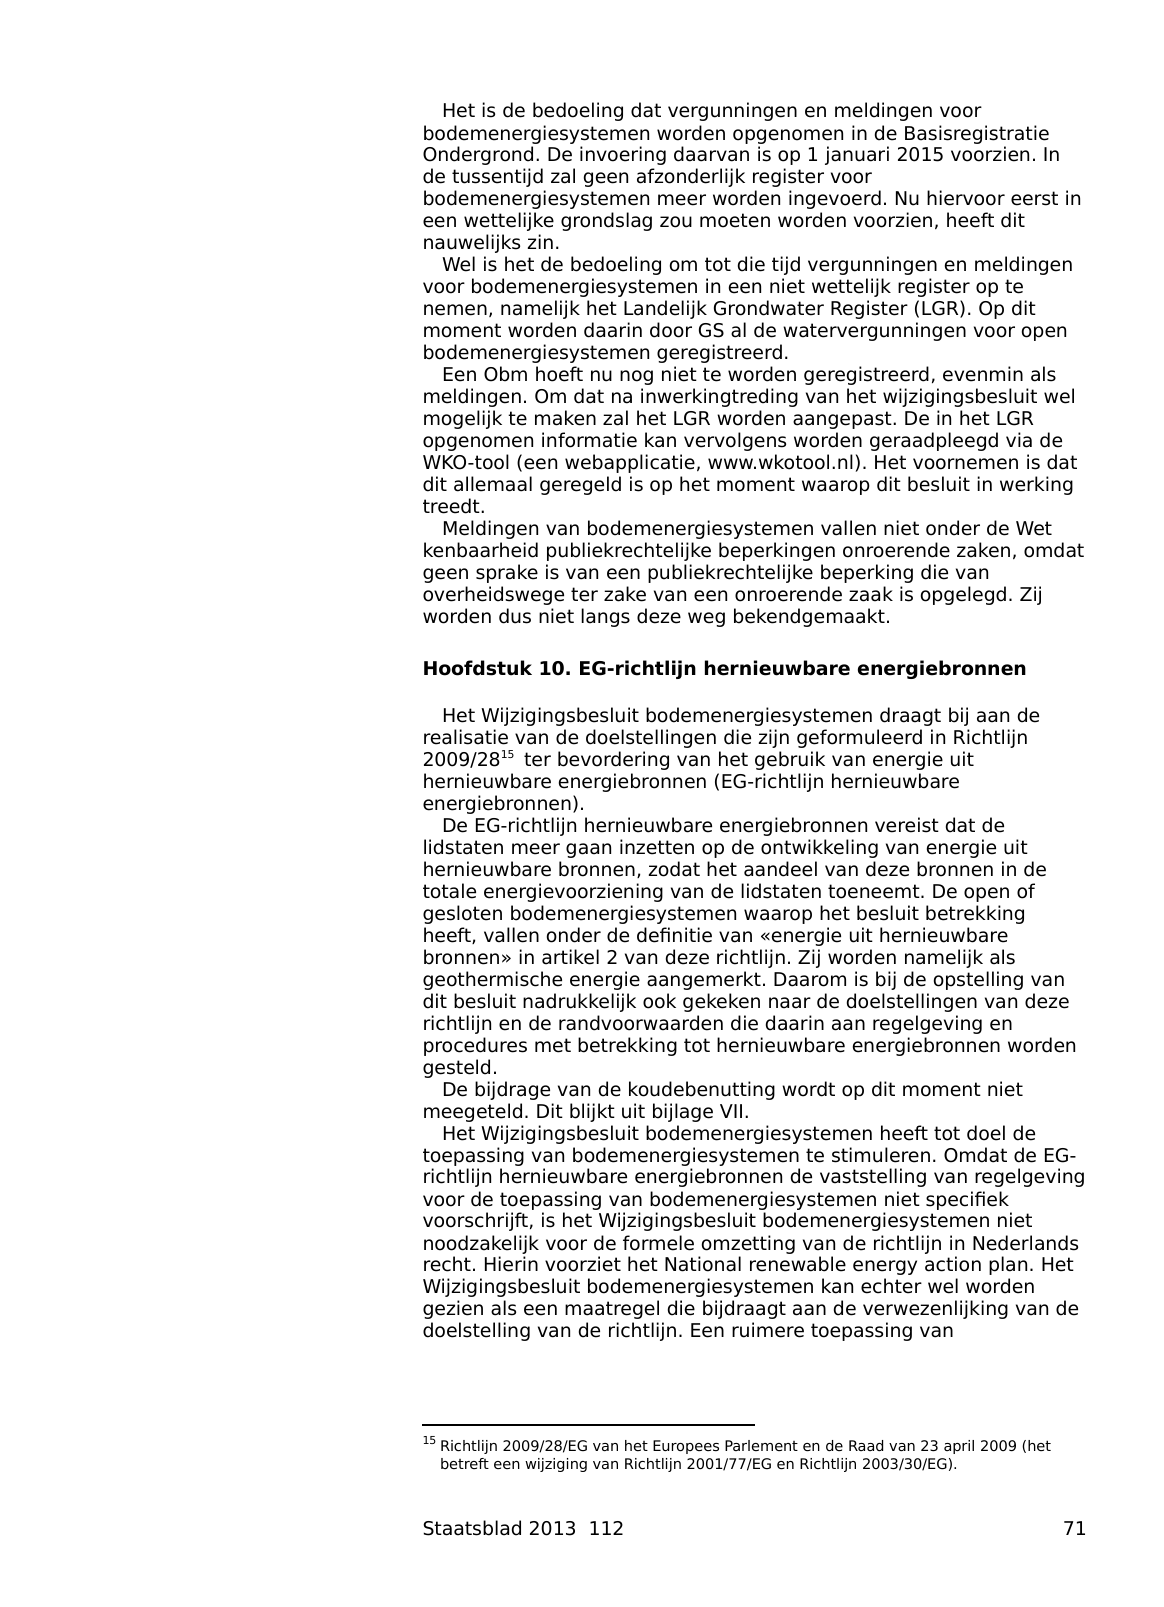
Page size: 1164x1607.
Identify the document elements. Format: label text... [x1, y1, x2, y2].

text Het Wijzigingsbesluit bodemenergiesystemen draagt bij aan de realisatie van de doelstellingen die zijn geformuleerd in Richtlijn 2009/28 ter bevordering van het gebruik van energie uit hernieuwbare energiebronnen (EG-richtlijn hernieuwbare energiebronnen). [422, 705, 1087, 815]
text Een Obm hoeft nu nog niet te worden geregistreerd, evenmin als meldingen. Om dat na inwerkingtreding van het wijzigingsbesluit wel mogelijk te maken zal het LGR worden aangepast. De in het LGR opgenomen informatie kan vervolgens worden geraadpleegd via de WKO-tool (een webapplicatie, www.wkotool.nl). Het voornemen is dat dit allemaal geregeld is op het moment waarop dit besluit in werking treedt. [422, 364, 1087, 518]
text Het Wijzigingsbesluit bodemenergiesystemen heeft tot doel de toepassing van bodemenergiesystemen te stimuleren. Omdat de EG-richtlijn hernieuwbare energiebronnen de vaststelling van regelgeving voor de toepassing van bodemenergiesystemen niet specifiek voorschrijft, is het Wijzigingsbesluit bodemenergiesystemen niet noodzakelijk voor de formele omzetting van de richtlijn in Nederlands recht. Hierin voorziet het National renewable energy action plan. Het Wijzigingsbesluit bodemenergiesystemen kan echter wel worden gezien als een maatregel die bijdraagt aan de verwezenlijking van de doelstelling van de richtlijn. Een ruimere toepassing van [422, 1122, 1087, 1342]
subtitle Hoofdstuk 10. EG-richtlijn hernieuwbare energiebronnen [422, 658, 1087, 680]
text De EG-richtlijn hernieuwbare energiebronnen vereist dat de lidstaten meer gaan inzetten op de ontwikkeling van energie uit hernieuwbare bronnen, zodat het aandeel van deze bronnen in de totale energievoorziening van de lidstaten toeneemt. De open of gesloten bodemenergiesystemen waarop het besluit betrekking heeft, vallen onder de definitie van «energie uit hernieuwbare bronnen» in artikel 2 van deze richtlijn. Zij worden namelijk als geothermische energie aangemerkt. Daarom is bij de opstelling van dit besluit nadrukkelijk ook gekeken naar de doelstellingen van deze richtlijn en de randvoorwaarden die daarin aan regelgeving en procedures met betrekking tot hernieuwbare energiebronnen worden gesteld. [422, 815, 1087, 1078]
text De bijdrage van de koudebenutting wordt op dit moment niet meegeteld. Dit blijkt uit bijlage VII. [422, 1078, 1087, 1122]
text Wel is het de bedoeling om tot die tijd vergunningen en meldingen voor bodemenergiesystemen in een niet wettelijk register op te nemen, namelijk het Landelijk Grondwater Register (LGR). Op dit moment worden daarin door GS al de watervergunningen voor open bodemenergiesystemen geregistreerd. [422, 254, 1087, 364]
text Het is de bedoeling dat vergunningen en meldingen voor bodemenergiesystemen worden opgenomen in de Basisregistratie Ondergrond. De invoering daarvan is op 1 januari 2015 voorzien. In de tussentijd zal geen afzonderlijk register voor bodemenergiesystemen meer worden ingevoerd. Nu hiervoor eerst in een wettelijke grondslag zou moeten worden voorzien, heeft dit nauwelijks zin. [422, 100, 1087, 254]
text Meldingen van bodemenergiesystemen vallen niet onder de Wet kenbaarheid publiekrechtelijke beperkingen onroerende zaken, omdat geen sprake is van een publiekrechtelijke beperking die van overheidswege ter zake van een onroerende zaak is opgelegd. Zij worden dus niet langs deze weg bekendgemaakt. [422, 518, 1087, 628]
text Richtlijn 2009/28/EG van het Europees Parlement en de Raad van 23 april 2009 (het betreft een wijziging van Richtlijn 2001/77/EG en Richtlijn 2003/30/EG). [422, 1434, 1087, 1473]
